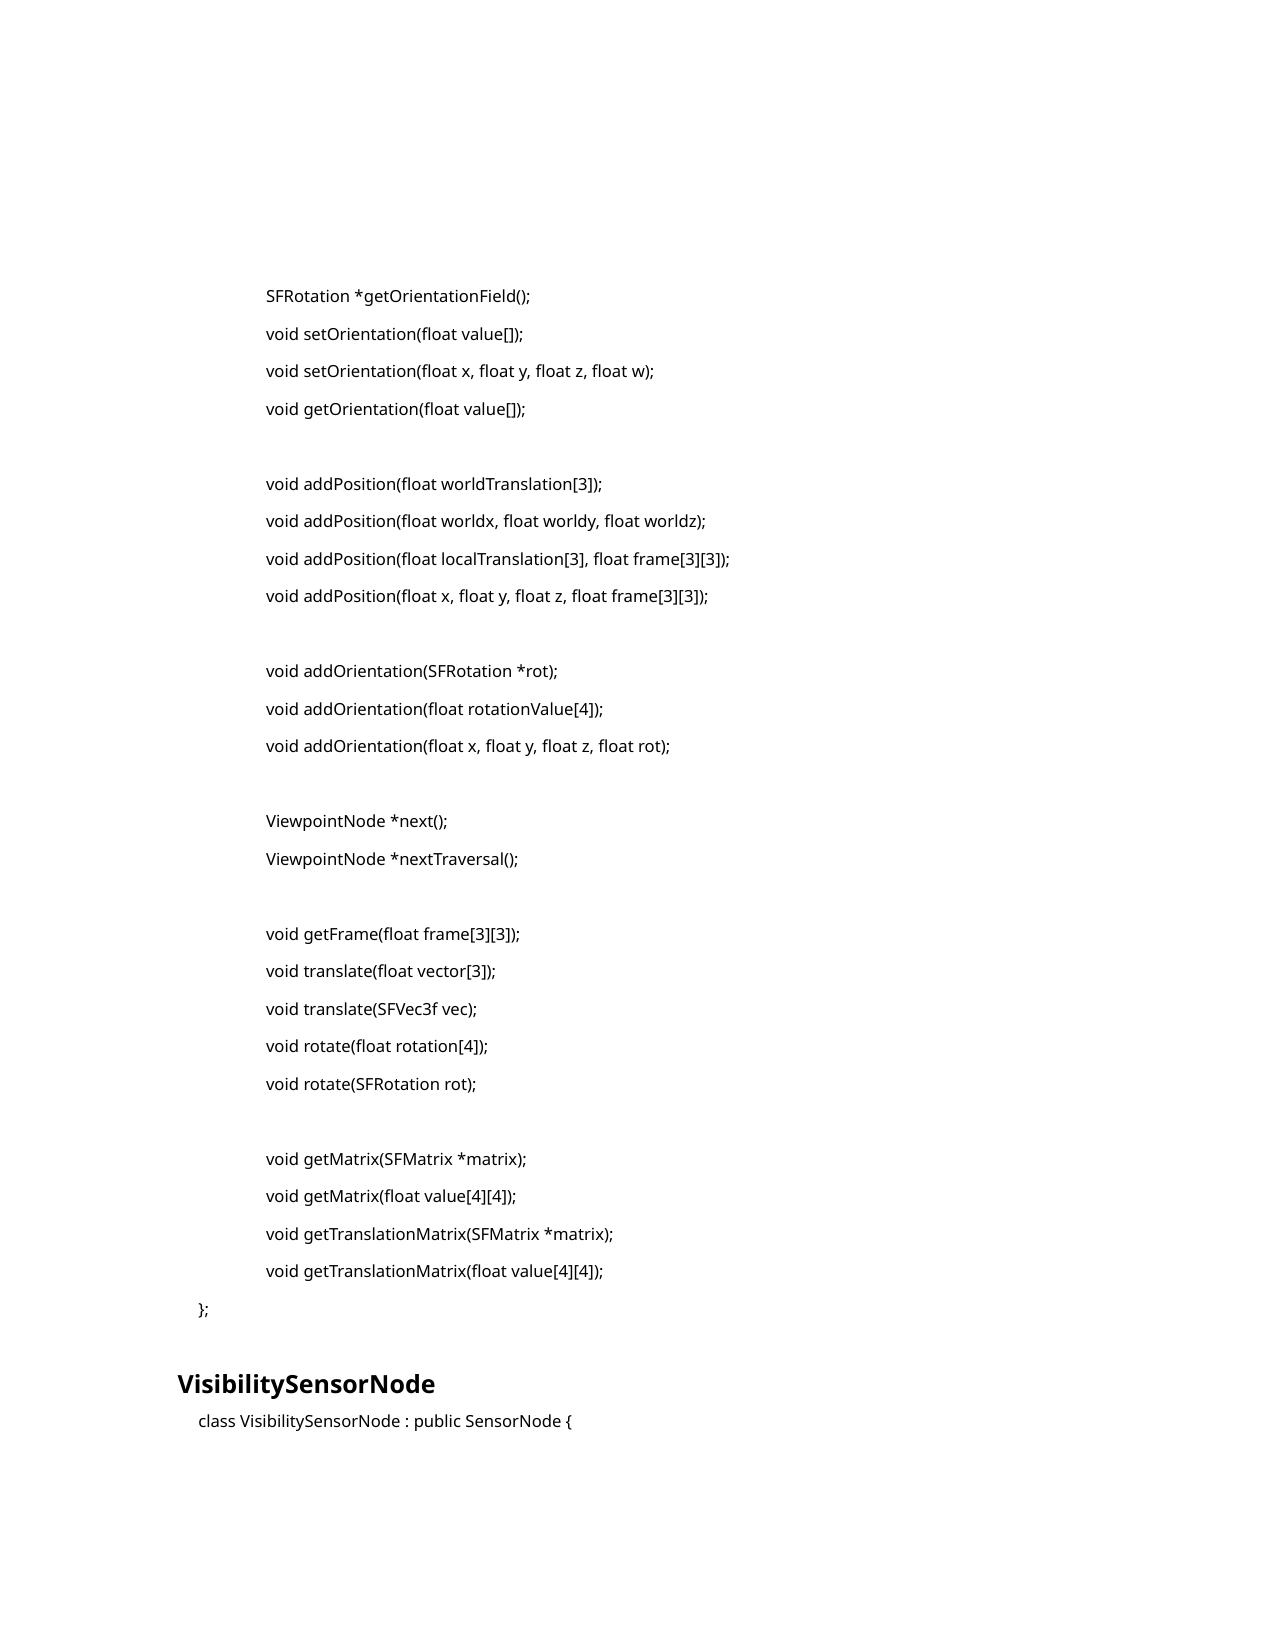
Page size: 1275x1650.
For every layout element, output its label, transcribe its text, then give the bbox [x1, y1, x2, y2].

text ViewpointNode *next(); [198, 802, 1098, 840]
text void getTranslationMatrix(SFMatrix *matrix); [198, 1215, 1098, 1252]
text void addOrientation(float rotationValue[4]); [198, 690, 1098, 727]
text ViewpointNode *nextTraversal(); [198, 840, 1098, 877]
text void setOrientation(float x, float y, float z, float w); [198, 352, 1098, 390]
text SFRotation *getOrientationField(); [198, 277, 1098, 315]
text void addOrientation(float x, float y, float z, float rot); [198, 727, 1098, 765]
text void getMatrix(SFMatrix *matrix); [198, 1140, 1098, 1177]
text void getTranslationMatrix(float value[4][4]); [198, 1252, 1098, 1290]
text void getMatrix(float value[4][4]); [198, 1177, 1098, 1215]
text void addPosition(float localTranslation[3], float frame[3][3]); [198, 540, 1098, 577]
text void addPosition(float worldTranslation[3]); [198, 465, 1098, 502]
text void rotate(float rotation[4]); [198, 1027, 1098, 1065]
text void setOrientation(float value[]); [198, 315, 1098, 352]
text void addPosition(float worldx, float worldy, float worldz); [198, 502, 1098, 540]
text void getFrame(float frame[3][3]); [198, 915, 1098, 952]
text void getOrientation(float value[]); [198, 390, 1098, 427]
subtitle VisibilitySensorNode [177, 1365, 1098, 1402]
text void addPosition(float x, float y, float z, float frame[3][3]); [198, 577, 1098, 615]
text }; [198, 1290, 1098, 1327]
text void translate(SFVec3f vec); [198, 990, 1098, 1027]
text void translate(float vector[3]); [198, 952, 1098, 990]
text void addOrientation(SFRotation *rot); [198, 652, 1098, 690]
text class VisibilitySensorNode : public SensorNode { [198, 1402, 1098, 1440]
text void rotate(SFRotation rot); [198, 1065, 1098, 1102]
